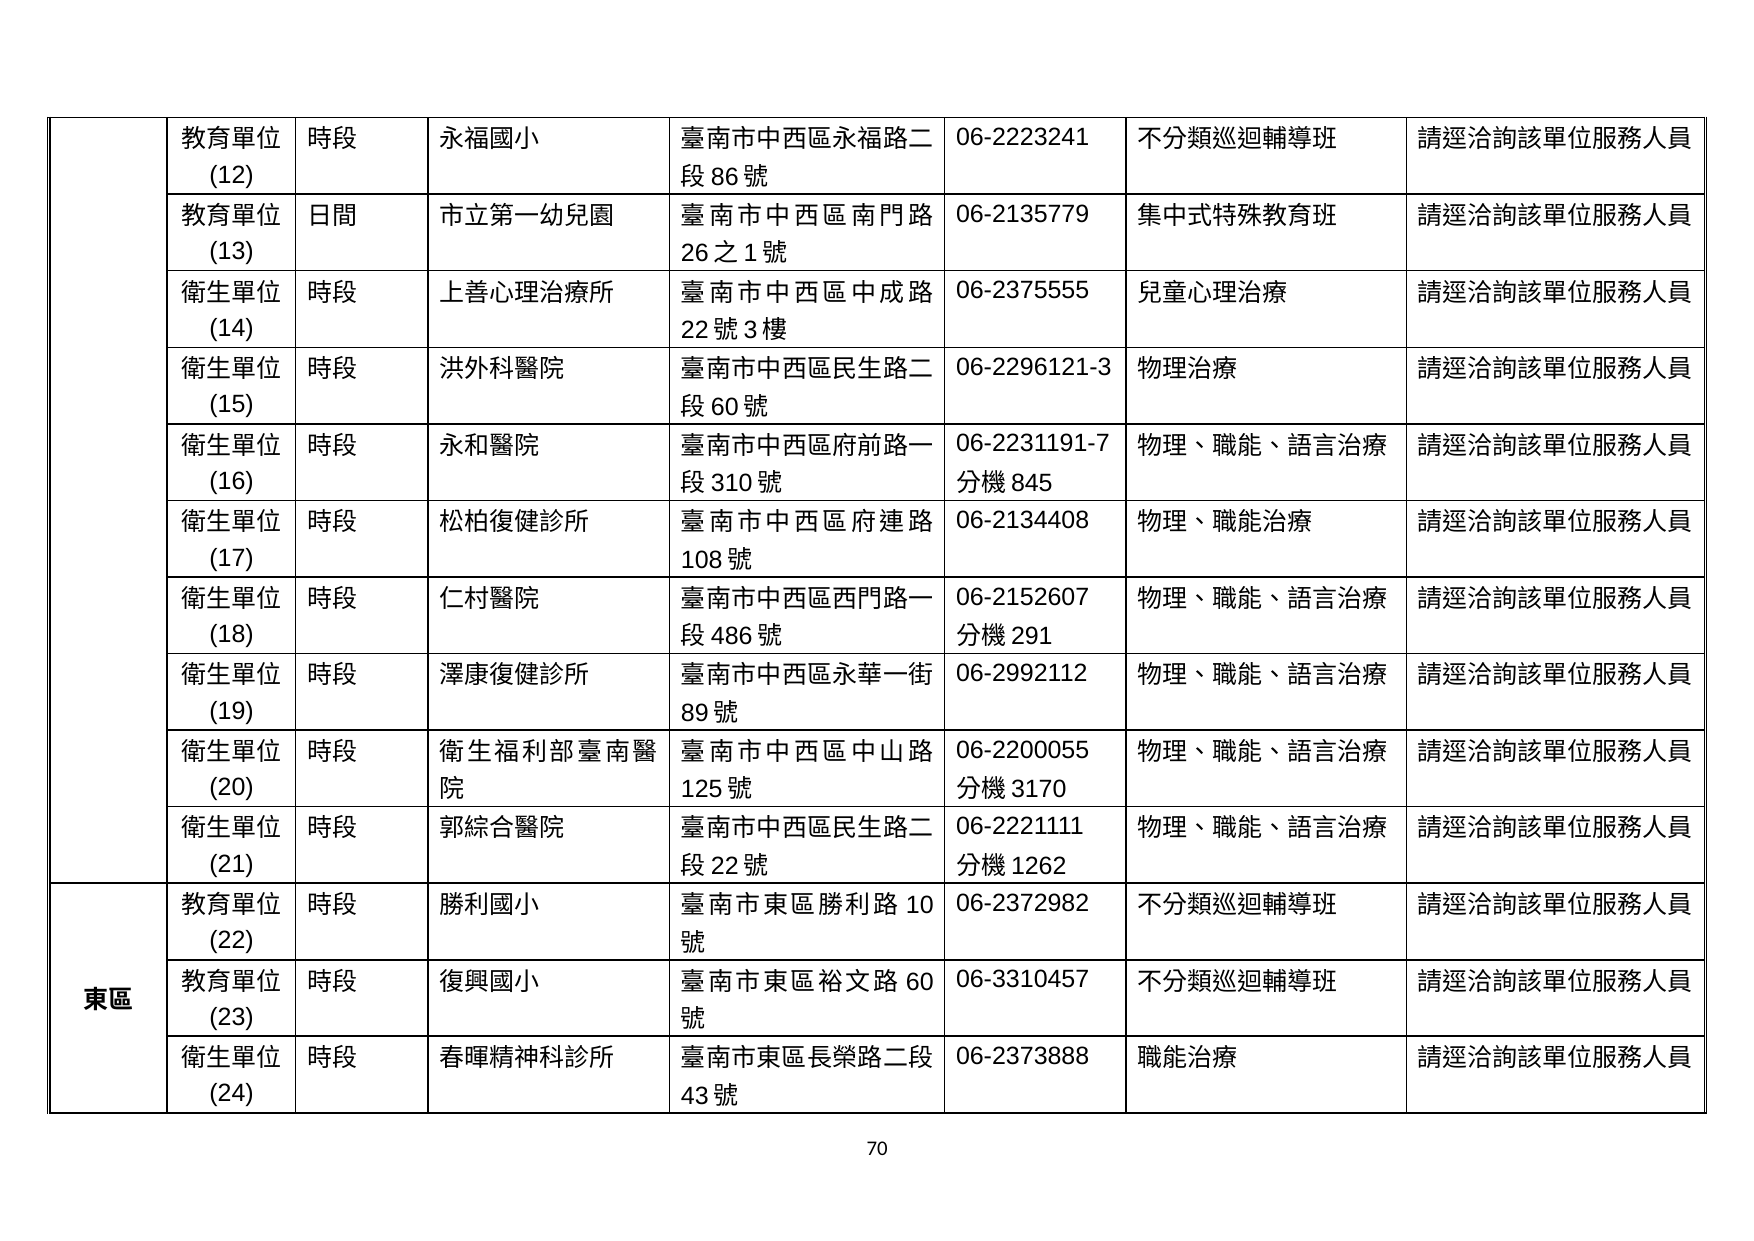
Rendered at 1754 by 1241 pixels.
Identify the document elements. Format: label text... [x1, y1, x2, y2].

table_cell 衛生單位(18) [168, 578, 295, 653]
table_cell 衛生單位(15) [168, 348, 295, 423]
table_cell 臺南市中西區南門路26之1號 [670, 195, 944, 270]
table_cell 06-2231191-7 分機845 [945, 425, 1125, 499]
table_cell 06-2375555 [945, 271, 1125, 346]
table_cell 衛生單位(17) [168, 501, 295, 576]
table_cell 時段 [296, 1037, 427, 1112]
table_cell 松柏復健診所 [429, 501, 669, 576]
table_cell 教育單位(13) [168, 195, 295, 270]
table_cell 06-2296121-3 [945, 348, 1125, 423]
table_cell 臺南市東區勝利路10號 [670, 884, 944, 959]
table_cell 06-2223241 [945, 118, 1125, 193]
table_cell 時段 [296, 578, 427, 653]
table_cell 06-2152607 分機291 [945, 578, 1125, 653]
table_cell 不分類巡迴輔導班 [1127, 961, 1406, 1035]
table_cell 時段 [296, 961, 427, 1035]
table_cell 衛生單位(14) [168, 271, 295, 346]
table_cell 不分類巡迴輔導班 [1127, 884, 1406, 959]
table_cell 物理治療 [1127, 348, 1406, 423]
table_cell 請逕洽詢該單位服務人員 [1407, 425, 1704, 499]
table_cell 衛生單位(19) [168, 654, 295, 729]
table_cell 06-2134408 [945, 501, 1125, 576]
table_cell 衛生福利部臺南醫院 [429, 731, 669, 806]
table_cell 物理、職能、語言治療 [1127, 731, 1406, 806]
table_cell 臺南市中西區永福路二段86號 [670, 118, 944, 193]
table_cell 請逕洽詢該單位服務人員 [1407, 807, 1704, 882]
table_cell 時段 [296, 501, 427, 576]
table_cell 06-2135779 [945, 195, 1125, 270]
table_cell 日間 [296, 195, 427, 270]
table_cell 06-2200055 分機3170 [945, 731, 1125, 806]
table_cell 時段 [296, 271, 427, 346]
table_cell 郭綜合醫院 [429, 807, 669, 882]
table_cell 請逕洽詢該單位服務人員 [1407, 118, 1704, 193]
table_cell 臺南市中西區西門路一段486號 [670, 578, 944, 653]
table_cell 物理、職能、語言治療 [1127, 425, 1406, 499]
table_cell 職能治療 [1127, 1037, 1406, 1112]
table_cell 物理、職能、語言治療 [1127, 807, 1406, 882]
table_cell 請逕洽詢該單位服務人員 [1407, 731, 1704, 806]
table_cell 06-2372982 [945, 884, 1125, 959]
table_cell 衛生單位(21) [168, 807, 295, 882]
table_cell 請逕洽詢該單位服務人員 [1407, 501, 1704, 576]
table_cell 臺南市中西區中山路125號 [670, 731, 944, 806]
table_cell 物理、職能、語言治療 [1127, 654, 1406, 729]
table_cell 東區 [51, 884, 166, 1112]
table_cell 請逕洽詢該單位服務人員 [1407, 348, 1704, 423]
table_cell 06-2373888 [945, 1037, 1125, 1112]
table_cell 兒童心理治療 [1127, 271, 1406, 346]
table_cell [51, 118, 166, 882]
table_cell 臺南市中西區永華一街89號 [670, 654, 944, 729]
table_cell 時段 [296, 884, 427, 959]
table_cell 請逕洽詢該單位服務人員 [1407, 271, 1704, 346]
table_cell 永福國小 [429, 118, 669, 193]
table_cell 上善心理治療所 [429, 271, 669, 346]
table_cell 市立第一幼兒園 [429, 195, 669, 270]
table_cell 請逕洽詢該單位服務人員 [1407, 1037, 1704, 1112]
table_cell 請逕洽詢該單位服務人員 [1407, 884, 1704, 959]
table_cell 洪外科醫院 [429, 348, 669, 423]
table_cell 復興國小 [429, 961, 669, 1035]
table_cell 衛生單位(20) [168, 731, 295, 806]
table_cell 教育單位(12) [168, 118, 295, 193]
table_cell 請逕洽詢該單位服務人員 [1407, 578, 1704, 653]
table_cell 06-2992112 [945, 654, 1125, 729]
table_cell 澤康復健診所 [429, 654, 669, 729]
table_cell 衛生單位(16) [168, 425, 295, 499]
table_cell 臺南市中西區中成路22號3樓 [670, 271, 944, 346]
table_cell 時段 [296, 425, 427, 499]
table_cell 教育單位(22) [168, 884, 295, 959]
table_cell 勝利國小 [429, 884, 669, 959]
table_cell 臺南市中西區民生路二段22號 [670, 807, 944, 882]
table_cell 臺南市中西區民生路二段60號 [670, 348, 944, 423]
table_cell 時段 [296, 731, 427, 806]
table_cell 時段 [296, 348, 427, 423]
table_cell 臺南市東區長榮路二段43號 [670, 1037, 944, 1112]
table_cell 時段 [296, 118, 427, 193]
table_cell 臺南市東區裕文路60號 [670, 961, 944, 1035]
table_cell 仁村醫院 [429, 578, 669, 653]
table_cell 物理、職能治療 [1127, 501, 1406, 576]
table_cell 時段 [296, 807, 427, 882]
table_cell 06-2221111 分機1262 [945, 807, 1125, 882]
table_cell 集中式特殊教育班 [1127, 195, 1406, 270]
table_cell 請逕洽詢該單位服務人員 [1407, 961, 1704, 1035]
table_cell 衛生單位(24) [168, 1037, 295, 1112]
table_cell 請逕洽詢該單位服務人員 [1407, 654, 1704, 729]
table_cell 永和醫院 [429, 425, 669, 499]
table_cell 不分類巡迴輔導班 [1127, 118, 1406, 193]
table_cell 臺南市中西區府前路一段310號 [670, 425, 944, 499]
table_cell 臺南市中西區府連路108號 [670, 501, 944, 576]
table_cell 06-3310457 [945, 961, 1125, 1035]
table_cell 時段 [296, 654, 427, 729]
table_cell 物理、職能、語言治療 [1127, 578, 1406, 653]
table_cell 請逕洽詢該單位服務人員 [1407, 195, 1704, 270]
table_cell 教育單位(23) [168, 961, 295, 1035]
table_cell 春暉精神科診所 [429, 1037, 669, 1112]
